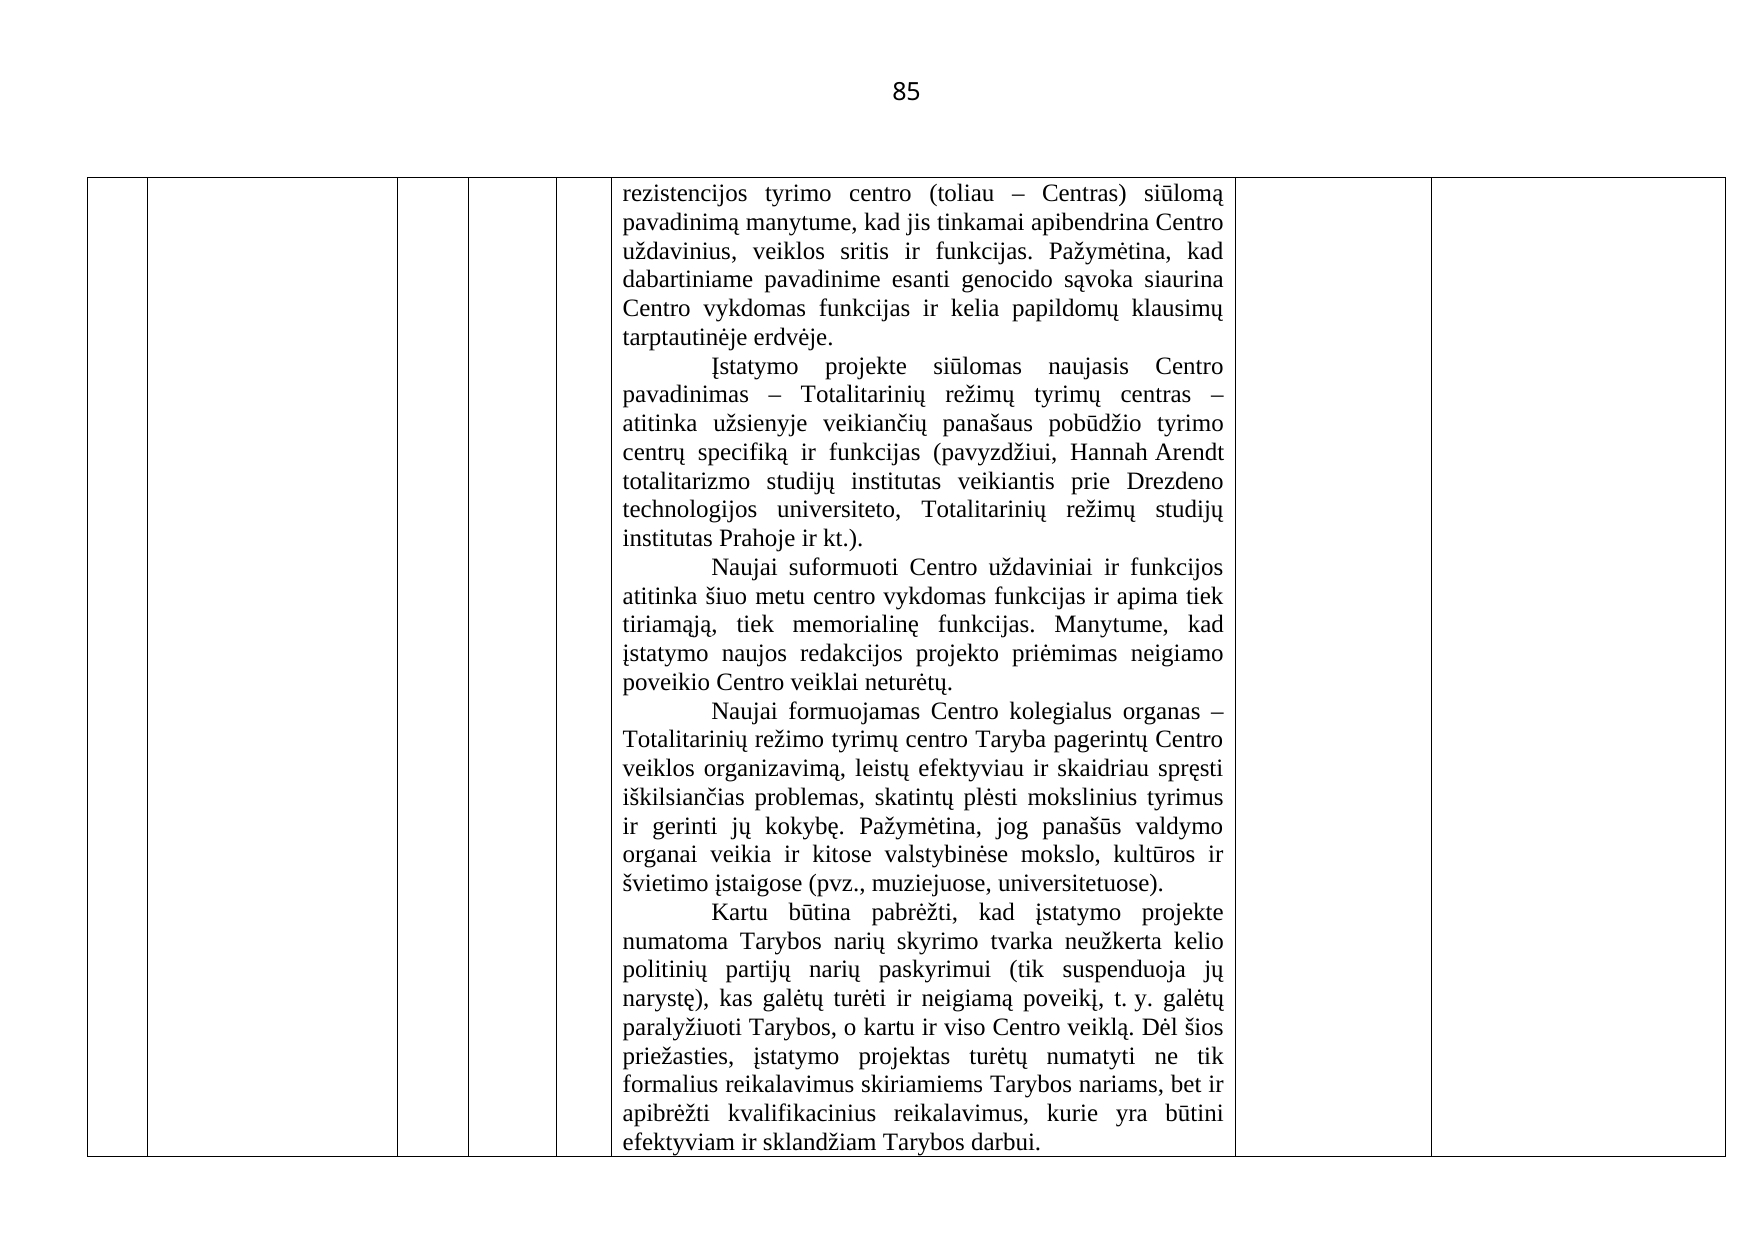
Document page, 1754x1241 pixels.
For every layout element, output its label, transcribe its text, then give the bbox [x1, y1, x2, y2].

table_cell [557, 178, 611, 1156]
table_cell [148, 178, 397, 1156]
table_cell [1432, 178, 1725, 1156]
table_cell [469, 178, 556, 1156]
table_cell rezistencijos tyrimo centro (toliau – Centras) siūlomą pavadinimą manytume, kad jis tinkamai apibendrina Centro uždavinius, veiklos sritis ir funkcijas. Pažymėtina, kad dabartiniame pavadinime esanti genocido sąvoka siaurina Centro vykdomas funkcijas ir kelia papildomų klausimų tarptautinėje erdvėje. Įstatymo projekte siūlomas naujasis Centro pavadinimas – Totalitarinių režimų tyrimų centras – atitinka užsienyje veikiančių panašaus pobūdžio tyrimo centrų specifiką ir funkcijas (pavyzdžiui, Hannah Arendt totalitarizmo studijų institutas veikiantis prie Drezdeno technologijos universiteto, Totalitarinių režimų studijų institutas Prahoje ir kt.). Naujai suformuoti Centro uždaviniai ir funkcijos atitinka šiuo metu centro vykdomas funkcijas ir apima tiek tiriamąją, tiek memorialinę funkcijas. Manytume, kad įstatymo naujos redakcijos projekto priėmimas neigiamo poveikio Centro veiklai neturėtų. Naujai formuojamas Centro kolegialus organas – Totalitarinių režimo tyrimų centro Taryba pagerintų Centro veiklos organizavimą, leistų efektyviau ir skaidriau spręsti iškilsiančias problemas, skatintų plėsti mokslinius tyrimus ir gerinti jų kokybę. Pažymėtina, jog panašūs valdymo organai veikia ir kitose valstybinėse mokslo, kultūros ir švietimo įstaigose (pvz., muziejuose, universitetuose). Kartu būtina pabrėžti, kad įstatymo projekte numatoma Tarybos narių skyrimo tvarka neužkerta kelio politinių partijų narių paskyrimui (tik suspenduoja jų narystę), kas galėtų turėti ir neigiamą poveikį, t. y. galėtų paralyžiuoti Tarybos, o kartu ir viso Centro veiklą. Dėl šios priežasties, įstatymo projektas turėtų numatyti ne tik formalius reikalavimus skiriamiems Tarybos nariams, bet ir apibrėžti kvalifikacinius reikalavimus, kurie yra būtini efektyviam ir sklandžiam Tarybos darbui. [612, 178, 1235, 1156]
table_cell [1236, 178, 1431, 1156]
table_cell [88, 178, 147, 1156]
table_cell [398, 178, 468, 1156]
